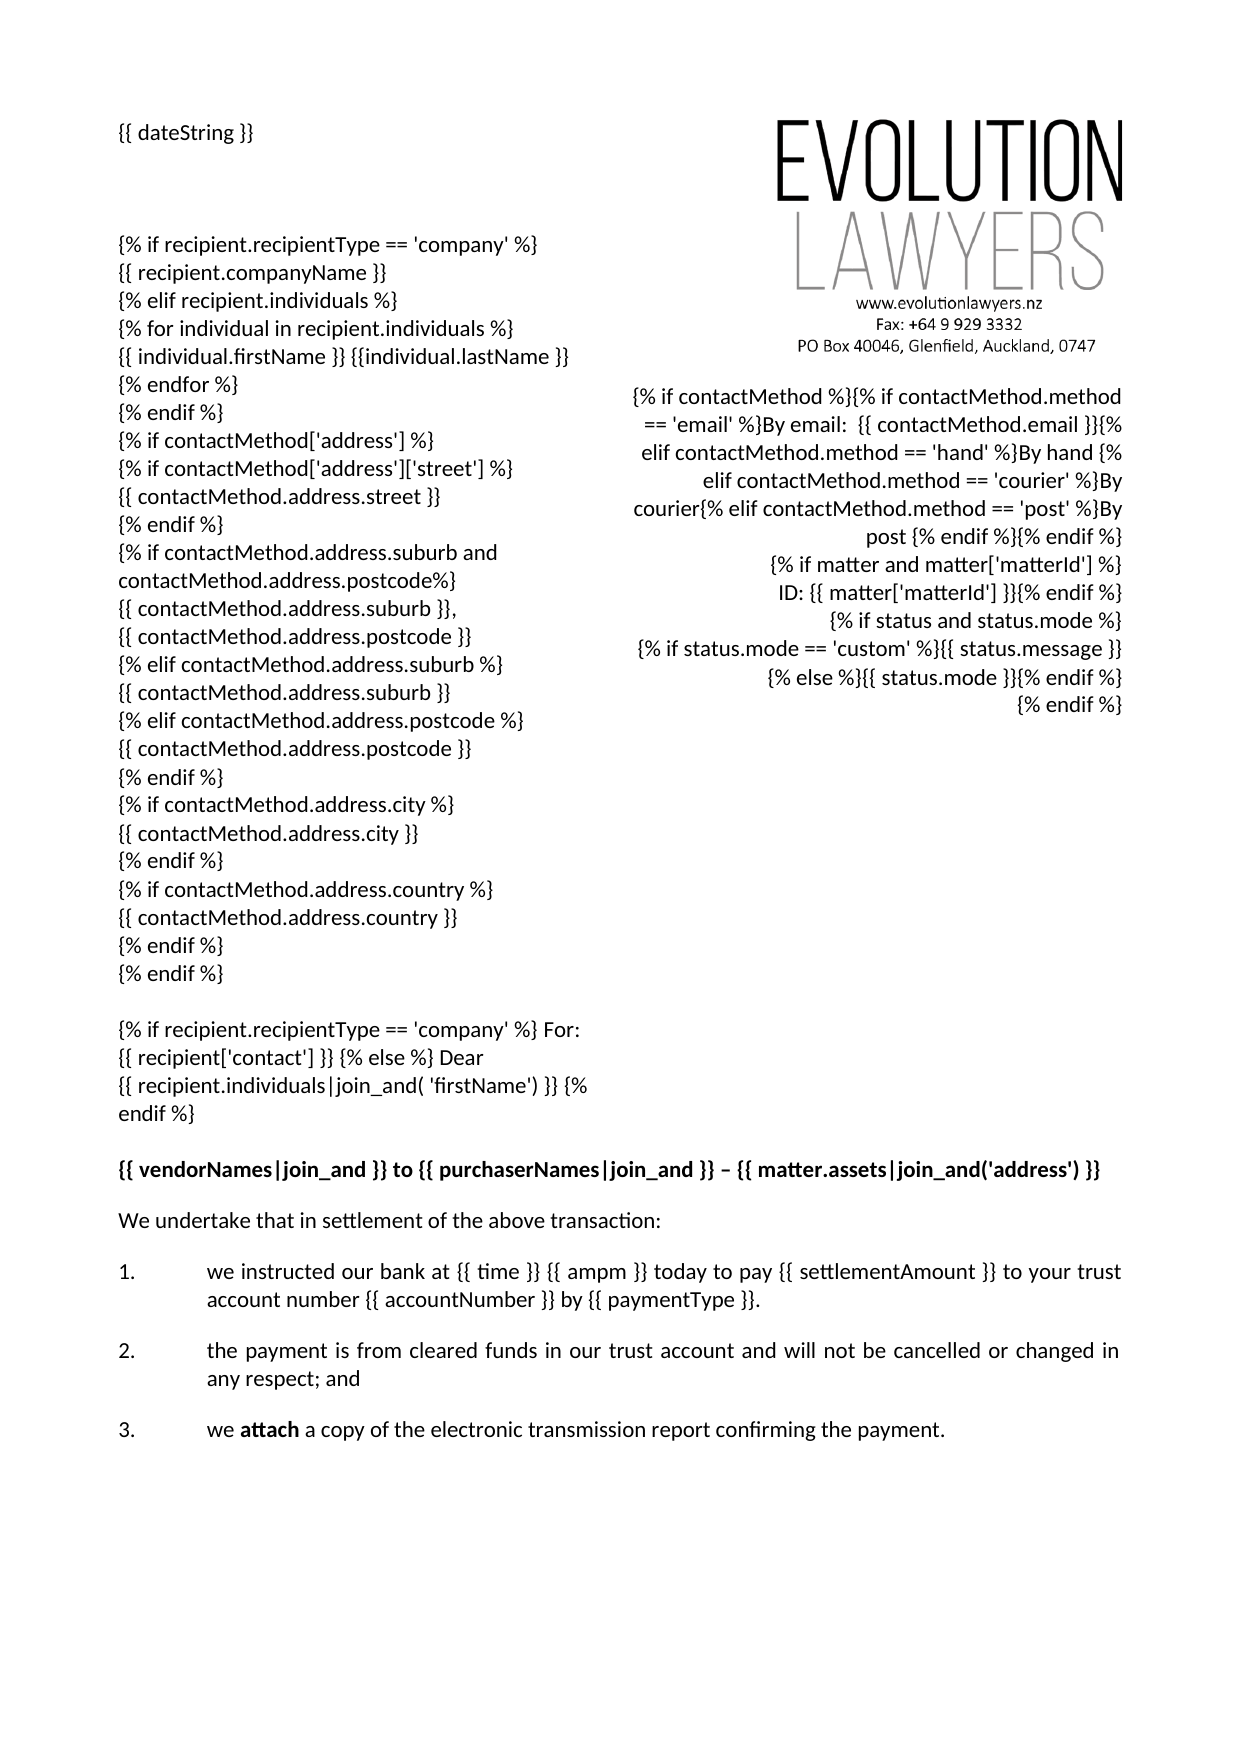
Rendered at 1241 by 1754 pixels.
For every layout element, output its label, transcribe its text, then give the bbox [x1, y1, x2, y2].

text We undertake that in settlement of the above transaction: [118, 1206, 1122, 1234]
table_header {% if contactMethod %}{% if contactMethod.method == 'email' %}By email: {{ contactMethod.email }}{% elif contactMethod.method == 'hand' %}By hand {% elif contactMethod.method == 'courier' %}By courier{% elif contactMethod.method == 'post' %}By post {% endif %}{% endif %} {% if matter and matter['matterId'] %} ID: {{ matter['matterId'] }}{% endif %} {% if status and status.mode %} {% if status.mode == 'custom' %}{{ status.message }}{% else %}{{ status.mode }}{% endif %} {% endif %} [620, 118, 1122, 1127]
picture [776, 118, 1123, 355]
list we instructed our bank at {{ time }} {{ ampm }} today to pay {{ settlementAmount }} to your trust account number {{ accountNumber }} by {{ paymentType }}. [118, 1257, 1122, 1313]
table_cell {% if recipient.recipientType == 'company' %} For: {{ recipient['contact'] }} {% else %} Dear {{ recipient.individuals|join_and( 'firstName') }} {% endif %} [118, 1015, 620, 1127]
list the payment is from cleared funds in our trust account and will not be cancelled or changed in any respect; and [118, 1336, 1122, 1392]
subtitle {{ vendorNames|join_and }} to {{ purchaserNames|join_and }} – {{ matter.assets|join_and('address') }} [118, 1155, 1122, 1183]
list we attach a copy of the electronic transmission report confirming the payment. [118, 1415, 1122, 1443]
table_header {{ dateString }} {% if recipient.recipientType == 'company' %} {{ recipient.companyName }} {% elif recipient.individuals %} {% for individual in recipient.individuals %} {{ individual.firstName }} {{individual.lastName }} {% endfor %} {% endif %} {% if contactMethod['address'] %} {% if contactMethod['address']['street'] %} {{ contactMethod.address.street }} {% endif %} {% if contactMethod.address.suburb and contactMethod.address.postcode%} {{ contactMethod.address.suburb }}, {{ contactMethod.address.postcode }} {% elif contactMethod.address.suburb %} {{ contactMethod.address.suburb }} {% elif contactMethod.address.postcode %} {{ contactMethod.address.postcode }} {% endif %} {% if contactMethod.address.city %} {{ contactMethod.address.city }} {% endif %} {% if contactMethod.address.country %} {{ contactMethod.address.country }} {% endif %} {% endif %} [118, 118, 620, 1015]
